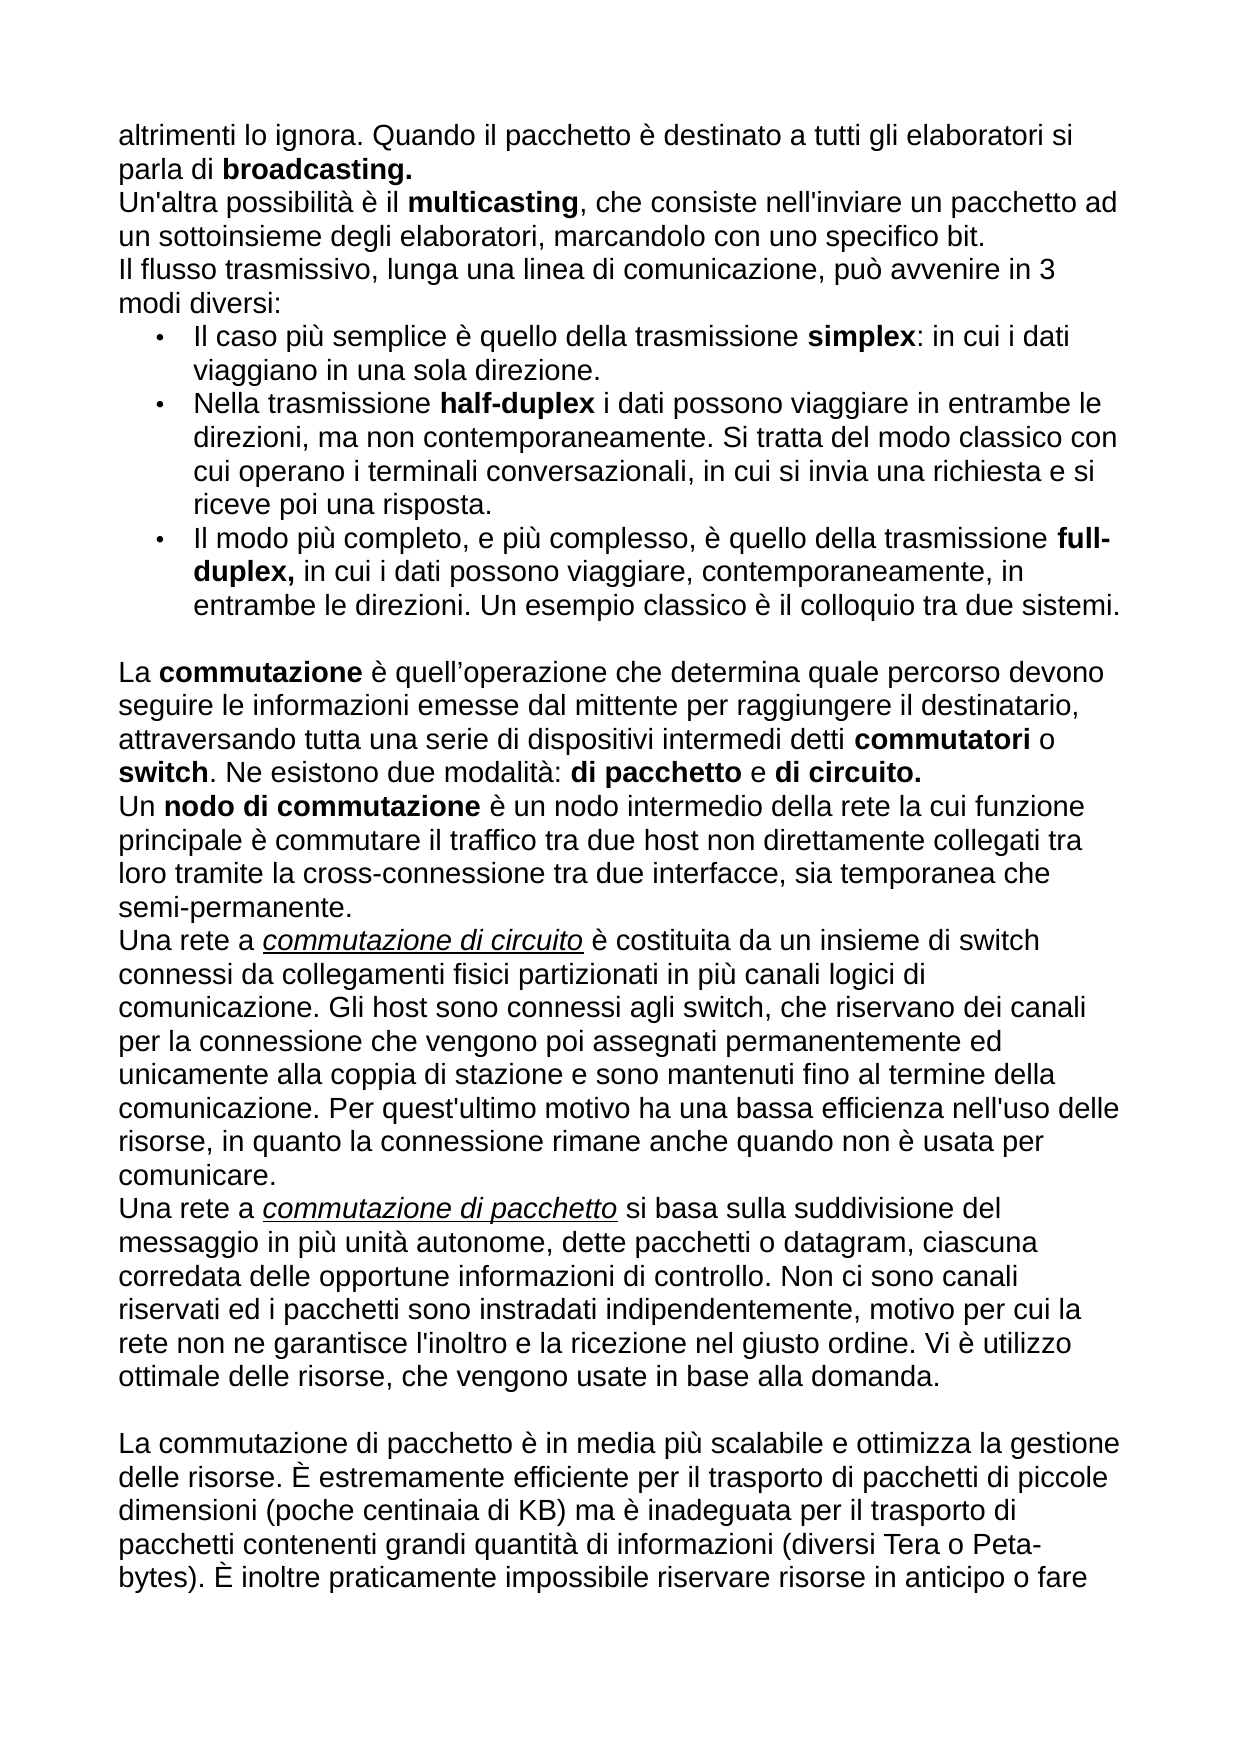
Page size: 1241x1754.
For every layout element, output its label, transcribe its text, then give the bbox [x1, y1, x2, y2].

list Il caso più semplice è quello della trasmissione simplex: in cui i dati viaggiano in una sola direzione. [156, 319, 1122, 386]
text La commutazione è quell’operazione che determina quale percorso devono seguire le informazioni emesse dal mittente per raggiungere il destinatario, attraversando tutta una serie di dispositivi intermedi detti commutatori o switch. Ne esistono due modalità: di pacchetto e di circuito. [118, 655, 1122, 789]
text Il flusso trasmissivo, lunga una linea di comunicazione, può avvenire in 3 modi diversi: [118, 252, 1122, 319]
text Un nodo di commutazione è un nodo intermedio della rete la cui funzione principale è commutare il traffico tra due host non direttamente collegati tra loro tramite la cross-connessione tra due interfacce, sia temporanea che semi-permanente. [118, 789, 1122, 923]
text Una rete a commutazione di pacchetto si basa sulla suddivisione del messaggio in più unità autonome, dette pacchetti o datagram, ciascuna corredata delle opportune informazioni di controllo. Non ci sono canali riservati ed i pacchetti sono instradati indipendentemente, motivo per cui la rete non ne garantisce l'inoltro e la ricezione nel giusto ordine. Vi è utilizzo ottimale delle risorse, che vengono usate in base alla domanda. [118, 1191, 1122, 1393]
text La commutazione di pacchetto è in media più scalabile e ottimizza la gestione delle risorse. È estremamente efficiente per il trasporto di pacchetti di piccole dimensioni (poche centinaia di KB) ma è inadeguata per il trasporto di pacchetti contenenti grandi quantità di informazioni (diversi Tera o Peta-bytes). È inoltre praticamente impossibile riservare risorse in anticipo o fare [118, 1426, 1122, 1594]
text Un'altra possibilità è il multicasting, che consiste nell'inviare un pacchetto ad un sottoinsieme degli elaboratori, marcandolo con uno specifico bit. [118, 185, 1122, 252]
text altrimenti lo ignora. Quando il pacchetto è destinato a tutti gli elaboratori si parla di broadcasting. [118, 118, 1122, 185]
list Nella trasmissione half-duplex i dati possono viaggiare in entrambe le direzioni, ma non contemporaneamente. Si tratta del modo classico con cui operano i terminali conversazionali, in cui si invia una richiesta e si riceve poi una risposta. [156, 386, 1122, 521]
text Una rete a commutazione di circuito è costituita da un insieme di switch connessi da collegamenti fisici partizionati in più canali logici di comunicazione. Gli host sono connessi agli switch, che riservano dei canali per la connessione che vengono poi assegnati permanentemente ed unicamente alla coppia di stazione e sono mantenuti fino al termine della comunicazione. Per quest'ultimo motivo ha una bassa efficienza nell'uso delle risorse, in quanto la connessione rimane anche quando non è usata per comunicare. [118, 923, 1122, 1191]
list Il modo più completo, e più complesso, è quello della trasmissione full-duplex, in cui i dati possono viaggiare, contemporaneamente, in entrambe le direzioni. Un esempio classico è il colloquio tra due sistemi. [156, 521, 1122, 621]
